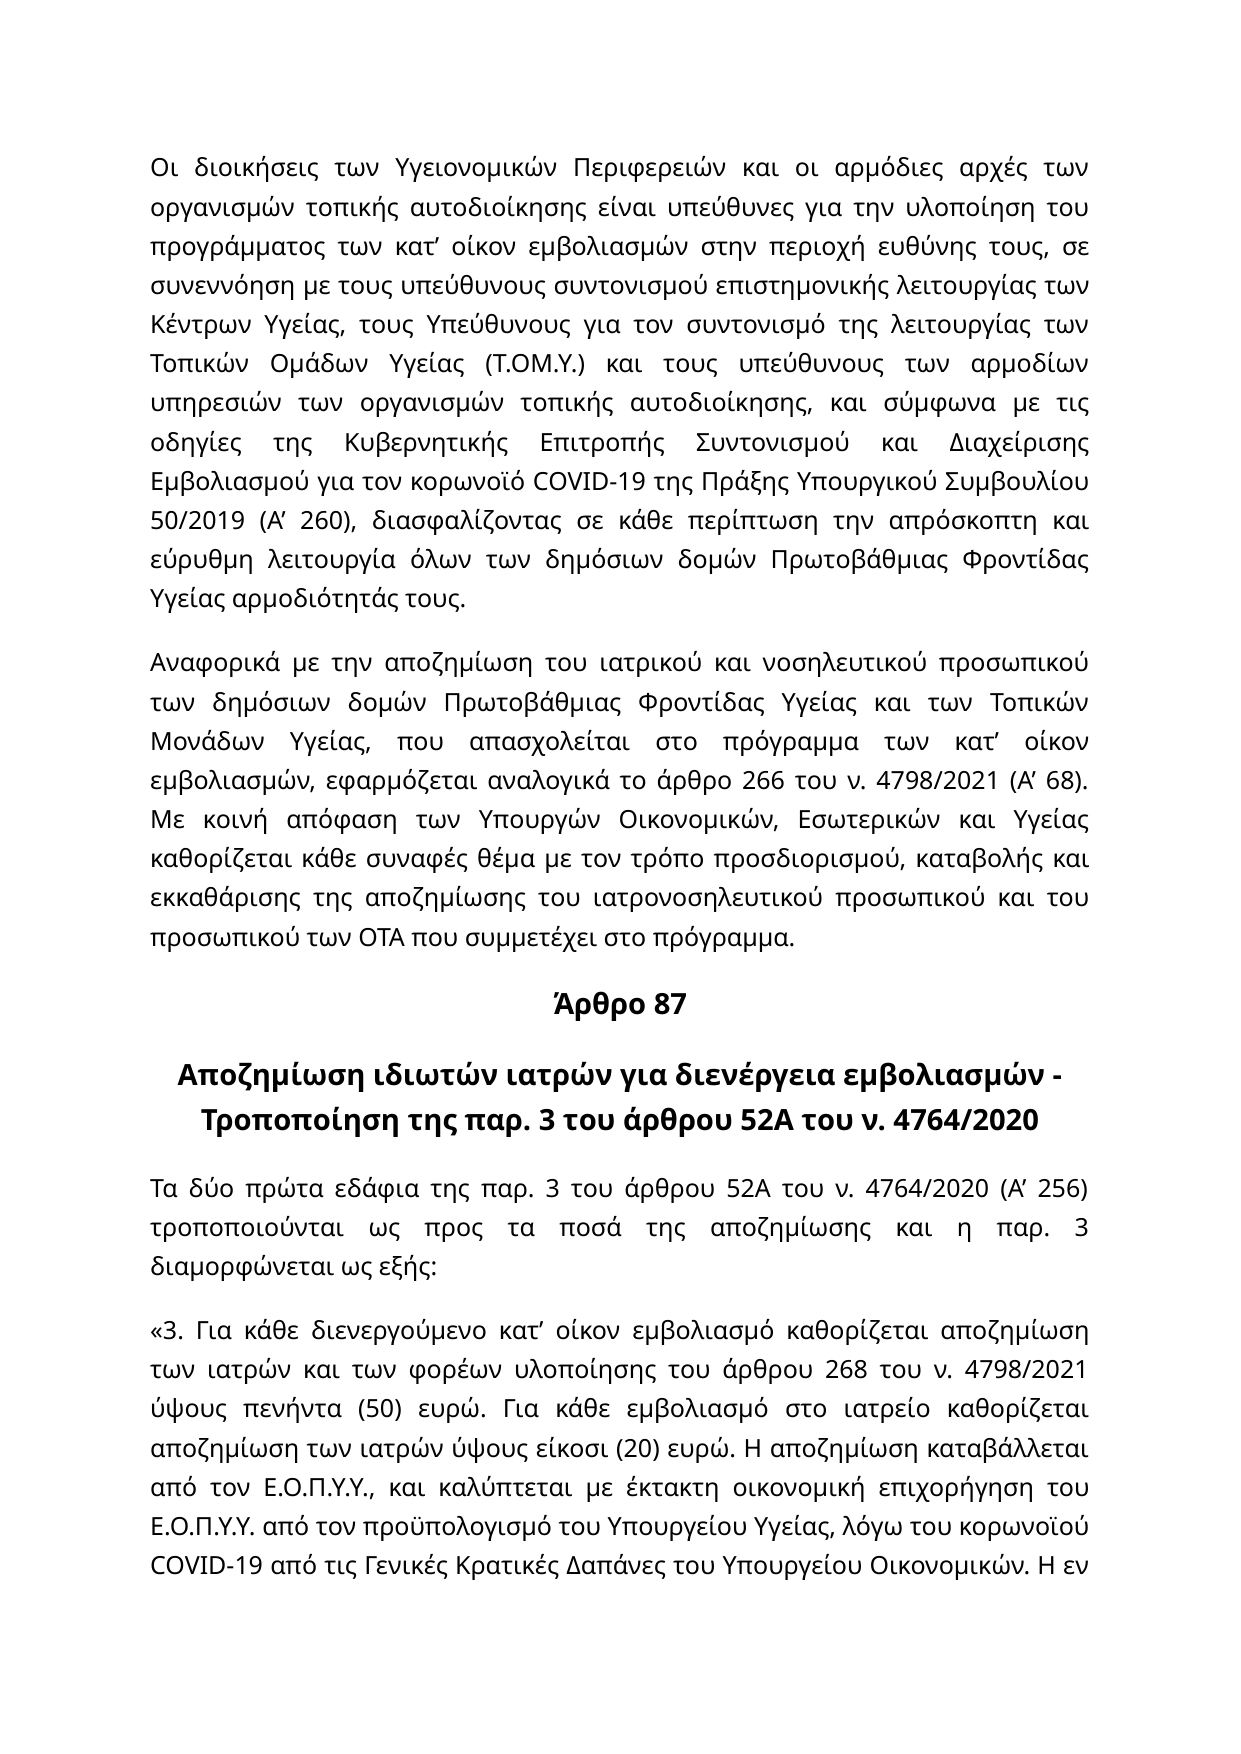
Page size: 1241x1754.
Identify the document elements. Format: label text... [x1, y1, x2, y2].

text Αναφορικά με την αποζημίωση του ιατρικού και νοσηλευτικού προσωπικού των δημόσιων δομών Πρωτοβάθμιας Φροντίδας Υγείας και των Τοπικών Μονάδων Υγείας, που απασχολείται στο πρόγραμμα των κατ’ οίκον εμβολιασμών, εφαρμόζεται αναλογικά το άρθρο 266 του ν. 4798/2021 (Α’ 68). Με κοινή απόφαση των Υπουργών Οικονομικών, Εσωτερικών και Υγείας καθορίζεται κάθε συναφές θέμα με τον τρόπο προσδιορισμού, καταβολής και εκκαθάρισης της αποζημίωσης του ιατρονοσηλευτικού προσωπικού και του προσωπικού των ΟΤΑ που συμμετέχει στο πρόγραμμα. [150, 645, 1090, 953]
subtitle Αποζημίωση ιδιωτών ιατρών για διενέργεια εμβολιασμών - Τροποποίηση της παρ. 3 του άρθρου 52Α του ν. 4764/2020 [150, 1054, 1090, 1139]
text «3. Για κάθε διενεργούμενο κατ’ οίκον εμβολιασμό καθορίζεται αποζημίωση των ιατρών και των φορέων υλοποίησης του άρθρου 268 του ν. 4798/2021 ύψους πενήντα (50) ευρώ. Για κάθε εμβολιασμό στο ιατρείο καθορίζεται αποζημίωση των ιατρών ύψους είκοσι (20) ευρώ. Η αποζημίωση καταβάλλεται από τον Ε.Ο.Π.Υ.Υ., και καλύπτεται με έκτακτη οικονομική επιχορήγηση του Ε.Ο.Π.Υ.Υ. από τον προϋπολογισμό του Υπουργείου Υγείας, λόγω του κορωνοϊού COVID-19 από τις Γενικές Κρατικές Δαπάνες του Υπουργείου Οικονομικών. Η εν [150, 1313, 1090, 1582]
text Τα δύο πρώτα εδάφια της παρ. 3 του άρθρου 52Α του ν. 4764/2020 (Α’ 256) τροποποιούνται ως προς τα ποσά της αποζημίωσης και η παρ. 3 διαμορφώνεται ως εξής: [150, 1170, 1090, 1283]
subtitle Άρθρο 87 [150, 983, 1090, 1023]
text Οι διοικήσεις των Υγειονομικών Περιφερειών και οι αρμόδιες αρχές των οργανισμών τοπικής αυτοδιοίκησης είναι υπεύθυνες για την υλοποίηση του προγράμματος των κατ’ οίκον εμβολιασμών στην περιοχή ευθύνης τους, σε συνεννόηση με τους υπεύθυνους συντονισμού επιστημονικής λειτουργίας των Κέντρων Υγείας, τους Υπεύθυνους για τον συντονισμό της λειτουργίας των Τοπικών Ομάδων Υγείας (Τ.ΟΜ.Υ.) και τους υπεύθυνους των αρμοδίων υπηρεσιών των οργανισμών τοπικής αυτοδιοίκησης, και σύμφωνα με τις οδηγίες της Κυβερνητικής Επιτροπής Συντονισμού και Διαχείρισης Εμβολιασμού για τον κορωνοϊό COVID-19 της Πράξης Υπουργικού Συμβουλίου 50/2019 (Α’ 260), διασφαλίζοντας σε κάθε περίπτωση την απρόσκοπτη και εύρυθμη λειτουργία όλων των δημόσιων δομών Πρωτοβάθμιας Φροντίδας Υγείας αρμοδιότητάς τους. [150, 150, 1090, 615]
